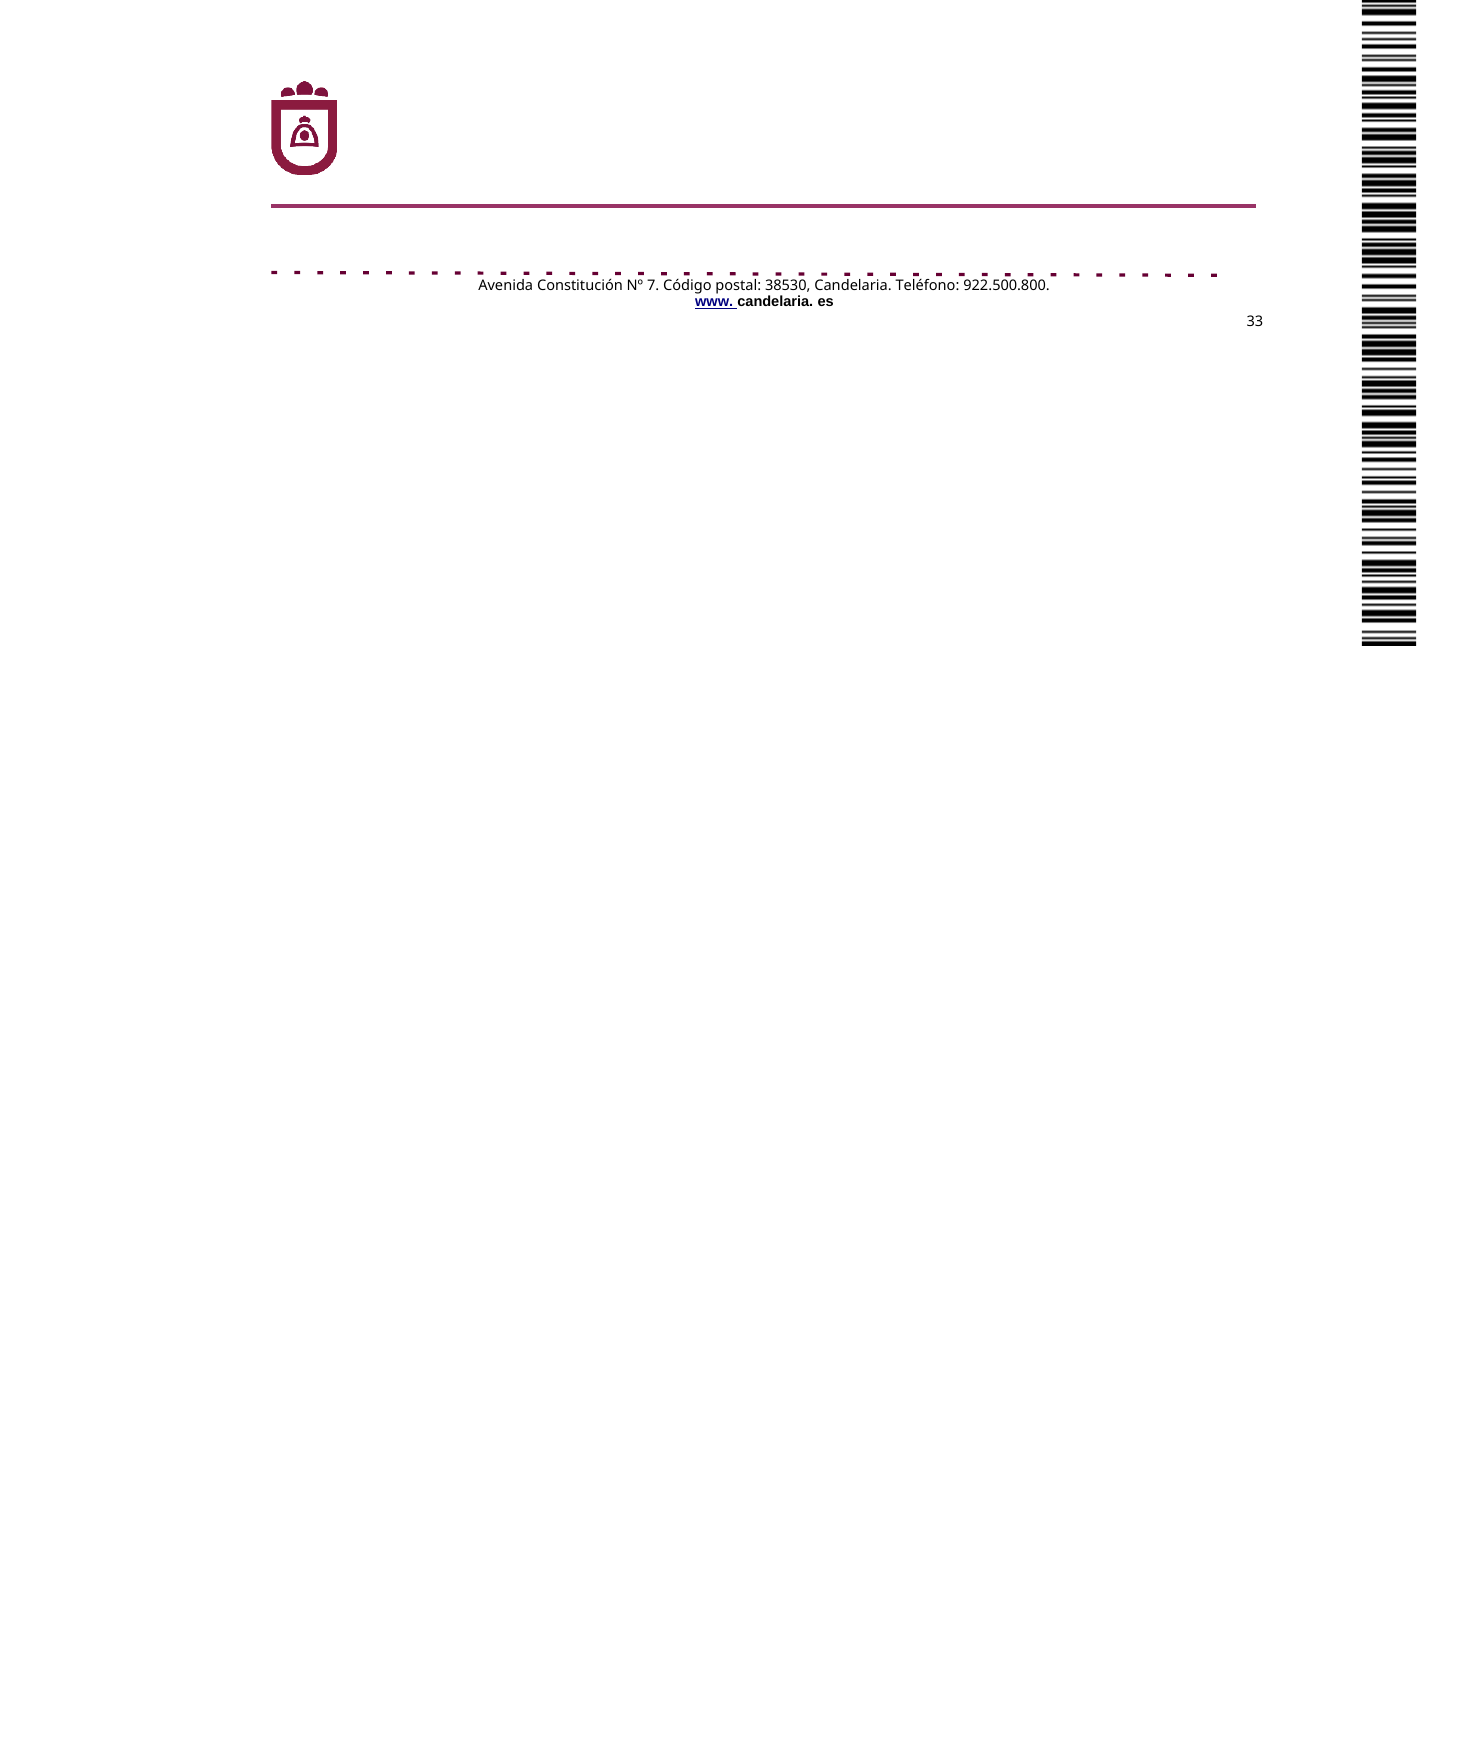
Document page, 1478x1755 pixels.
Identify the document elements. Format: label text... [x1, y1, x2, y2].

text Avenida Constitución Nº 7. Código postal: 38530, Candelaria. Teléfono: 922.500.800. [382, 274, 1146, 293]
text 33 [37, 311, 1263, 331]
text www. candelaria. es [382, 293, 1146, 310]
